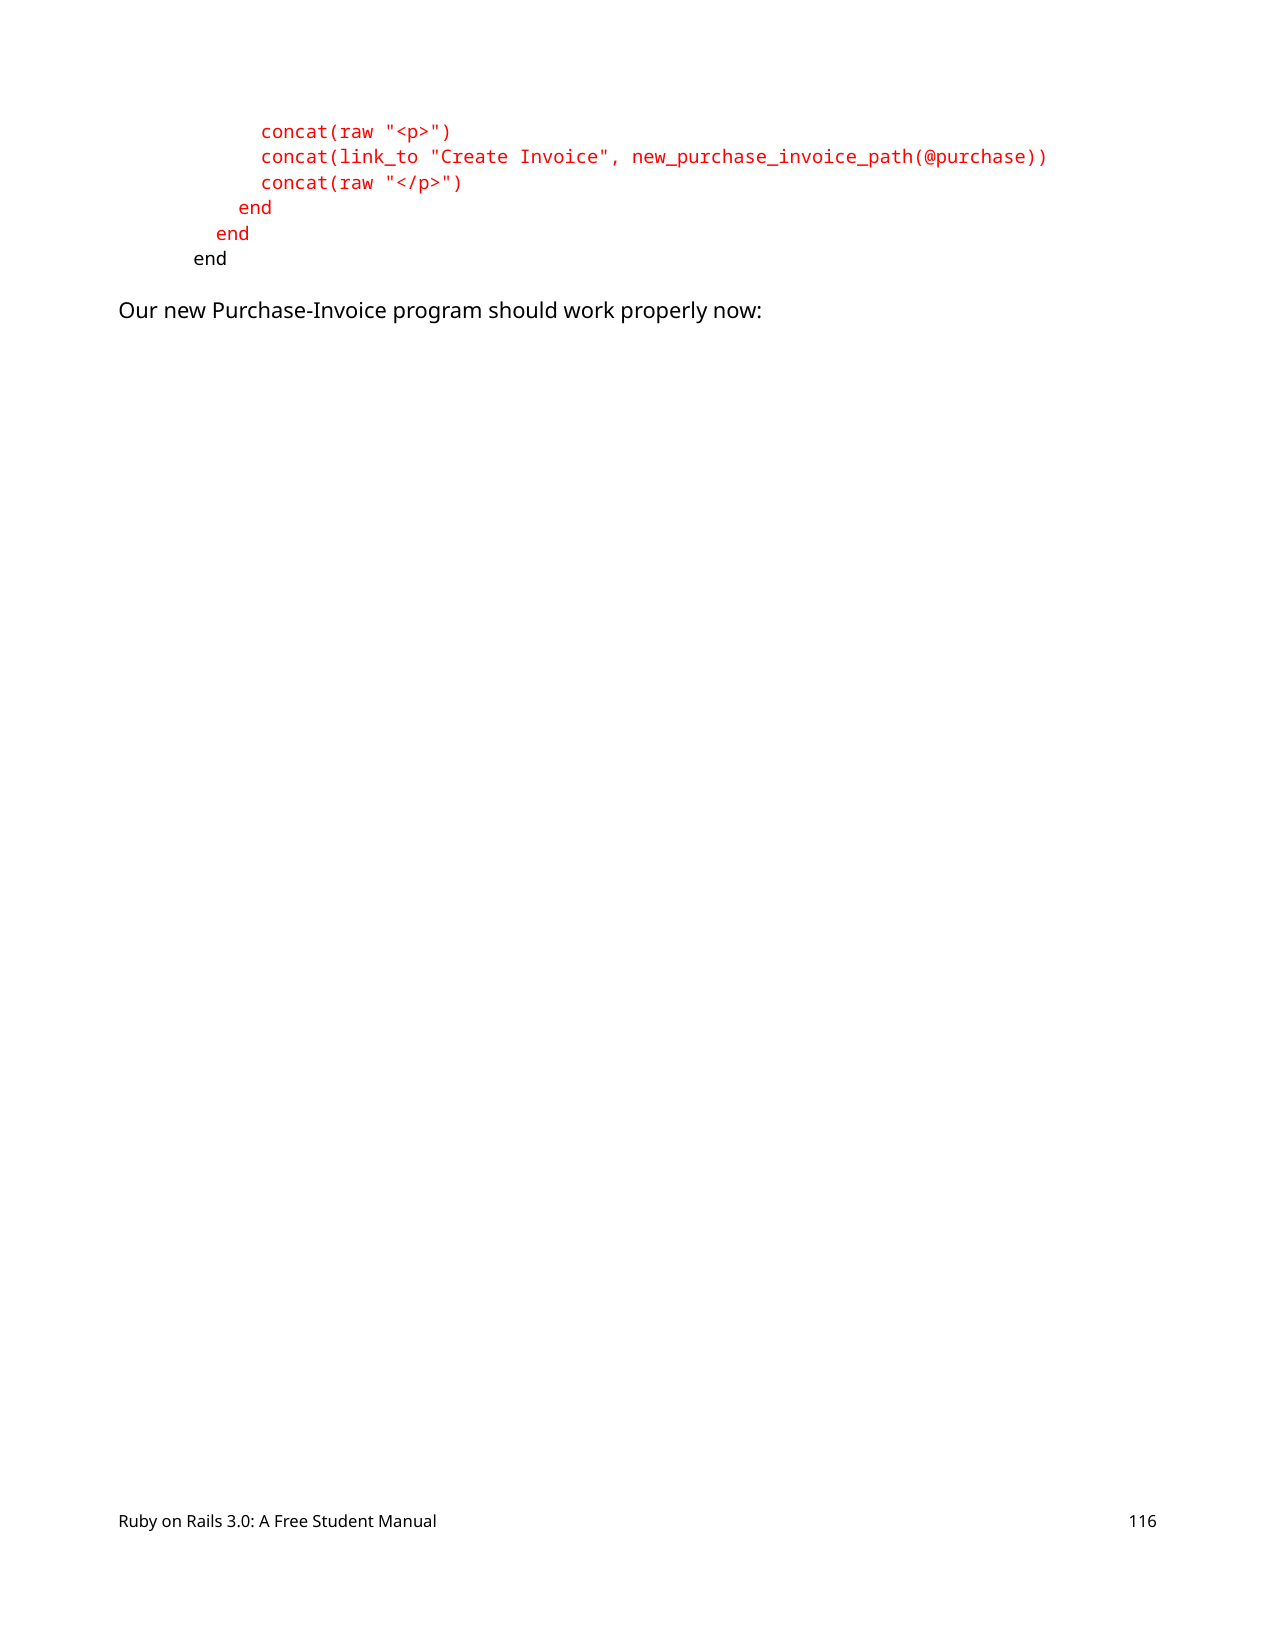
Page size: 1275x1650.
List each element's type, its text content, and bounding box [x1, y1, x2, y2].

text concat(raw "<p>") concat(link_to "Create Invoice", new_purchase_invoice_path(@purchase)) concat(raw "</p>") end end end [193, 118, 1157, 271]
text Our new Purchase-Invoice program should work properly now: [118, 295, 1157, 325]
